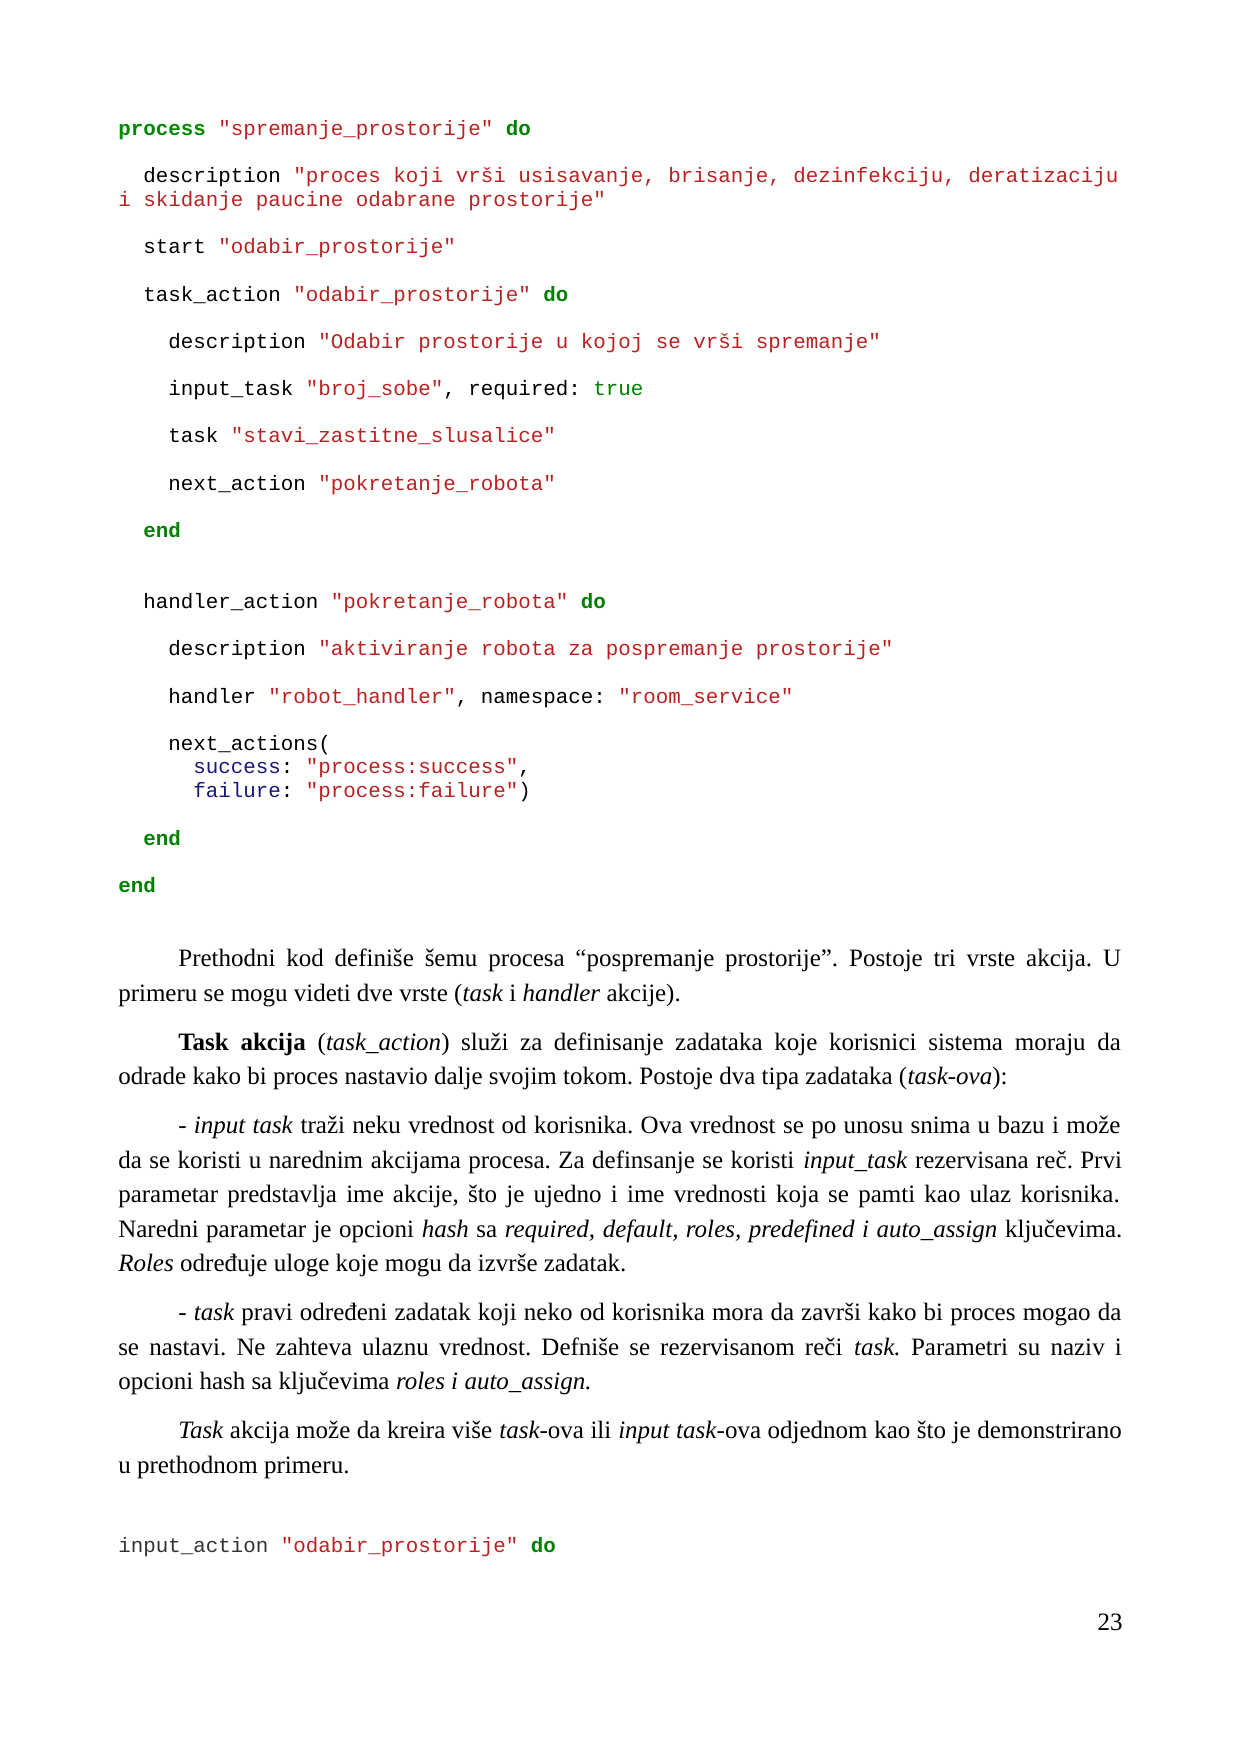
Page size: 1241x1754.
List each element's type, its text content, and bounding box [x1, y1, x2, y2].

text next_actions( [118, 733, 1122, 757]
text success: "process:success", [118, 757, 1122, 780]
text end [118, 827, 1122, 851]
text - task pravi određeni zadatak koji neko od korisnika mora da završi kako bi proces mogao da se nastavi. Ne zahteva ulaznu vrednost. Defniše se rezervisanom reči task. Parametri su naziv i opcioni hash sa ključevima roles i auto_assign. [118, 1297, 1122, 1395]
text Task akcija može da kreira više task-ova ili input task-ova odjednom kao što je demonstrirano u prethodnom primeru. [118, 1416, 1122, 1479]
text end [118, 520, 1122, 544]
text - input task traži neku vrednost od korisnika. Ova vrednost se po unosu snima u bazu i može da se koristi u narednim akcijama procesa. Za definsanje se koristi input_task rezervisana reč. Prvi parametar predstavlja ime akcije, što je ujedno i ime vrednosti koja se pamti kao ulaz korisnika. Naredni parametar je opcioni hash sa required, default, roles, predefined i auto_assign ključevima. Roles određuje uloge koje mogu da izvrše zadatak. [118, 1111, 1122, 1277]
text input_action "odabir_prostorije" do [118, 1535, 1122, 1559]
text Task akcija (task_action) služi za definisanje zadataka koje korisnici sistema moraju da odrade kako bi proces nastavio dalje svojim tokom. Postoje dva tipa zadataka (task-ova): [118, 1027, 1122, 1090]
text Prethodni kod definiše šemu procesa “pospremanje prostorije”. Postoje tri vrste akcija. U primeru se mogu videti dve vrste (task i handler akcije). [118, 943, 1122, 1007]
text description "Odabir prostorije u kojoj se vrši spremanje" [118, 331, 1122, 354]
text handler_action "pokretanje_robota" do [118, 591, 1122, 615]
text next_action "pokretanje_robota" [118, 473, 1122, 496]
text description "aktiviranje robota za pospremanje prostorije" [118, 638, 1122, 662]
text input_task "broj_sobe", required: true [118, 378, 1122, 402]
text end [118, 875, 1122, 898]
text failure: "process:failure") [118, 780, 1122, 804]
text task "stavi_zastitne_slusalice" [118, 426, 1122, 449]
text start "odabir_prostorije" [118, 236, 1122, 260]
text description "proces koji vrši usisavanje, brisanje, dezinfekciju, deratizaciju i skidanje paucine odabrane prostorije" [118, 165, 1122, 213]
text handler "robot_handler", namespace: "room_service" [118, 686, 1122, 709]
text process "spremanje_prostorije" do [118, 118, 1122, 142]
text task_action "odabir_prostorije" do [118, 284, 1122, 307]
